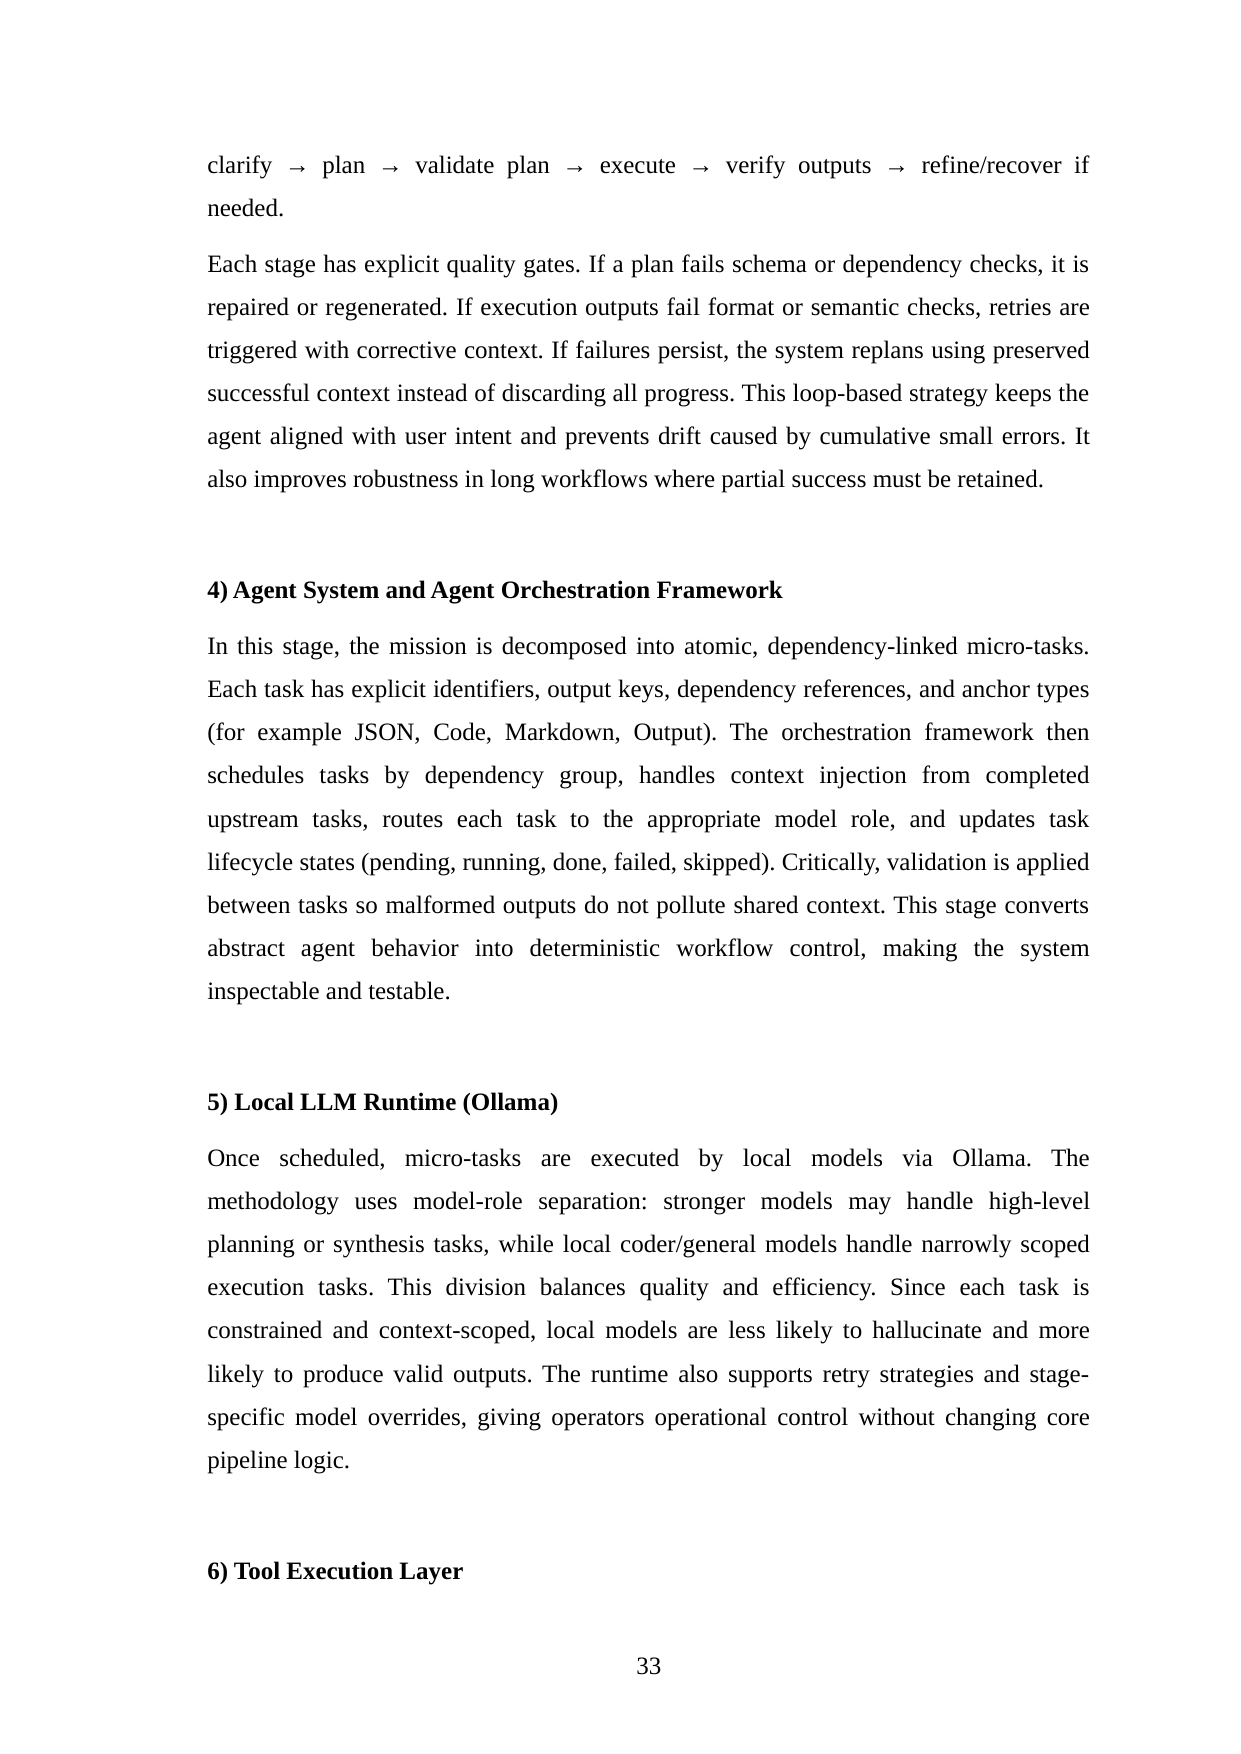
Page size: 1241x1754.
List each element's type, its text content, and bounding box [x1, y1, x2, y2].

text 6) Tool Execution Layer [207, 1556, 1091, 1585]
text 5) Local LLM Runtime (Ollama) [207, 1087, 1091, 1116]
text In this stage, the mission is decomposed into atomic, dependency-linked micro-tasks. Each task has explicit identifiers, output keys, dependency references, and anchor types (for example JSON, Code, Markdown, Output). The orchestration framework then schedules tasks by dependency group, handles context injection from completed upstream tasks, routes each task to the appropriate model role, and updates task lifecycle states (pending, running, done, failed, skipped). Critically, validation is applied between tasks so malformed outputs do not pollute shared context. This stage converts abstract agent behavior into deterministic workflow control, making the system inspectable and testable. [207, 631, 1091, 1005]
text Each stage has explicit quality gates. If a plan fails schema or dependency checks, it is repaired or regenerated. If execution outputs fail format or semantic checks, retries are triggered with corrective context. If failures persist, the system replans using preserved successful context instead of discarding all progress. This loop-based strategy keeps the agent aligned with user intent and prevents drift caused by cumulative small errors. It also improves robustness in long workflows where partial success must be retained. [207, 249, 1091, 493]
text Once scheduled, micro-tasks are executed by local models via Ollama. The methodology uses model-role separation: stronger models may handle high-level planning or synthesis tasks, while local coder/general models handle narrowly scoped execution tasks. This division balances quality and efficiency. Since each task is constrained and context-scoped, local models are less likely to hallucinate and more likely to produce valid outputs. The runtime also supports retry strategies and stage-specific model overrides, giving operators operational control without changing core pipeline logic. [207, 1143, 1091, 1474]
text clarify → plan → validate plan → execute → verify outputs → refine/recover if needed. [207, 150, 1091, 222]
text 4) Agent System and Agent Orchestration Framework [207, 576, 1091, 604]
